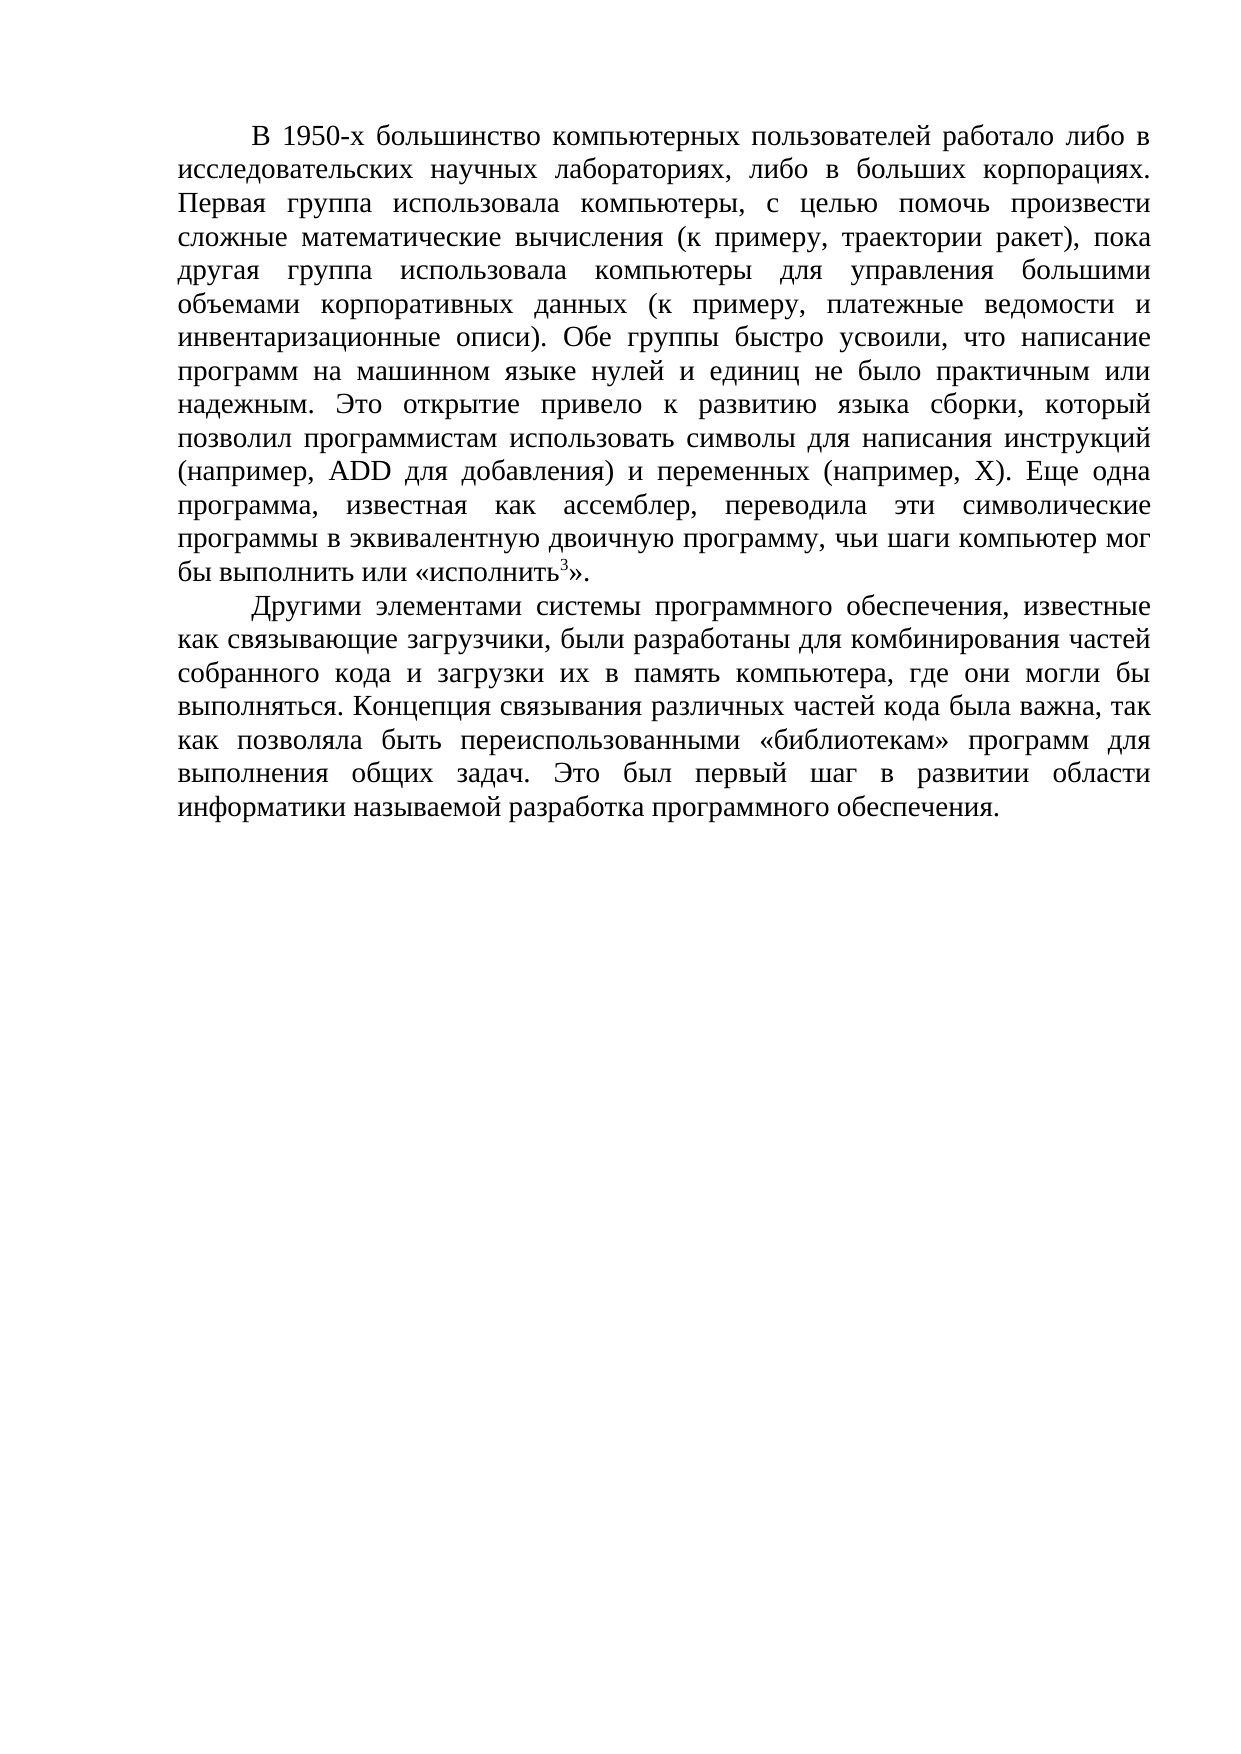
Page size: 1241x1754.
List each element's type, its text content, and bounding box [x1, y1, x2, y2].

text Другими элементами системы программного обеспечения, известные как связывающие загрузчики, были разработаны для комбинирования частей собранного кода и загрузки их в память компьютера, где они могли бы выполняться. Концепция связывания различных частей кода была важна, так как позволяла быть переиспользованными «библиотекам» программ для выполнения общих задач. Это был первый шаг в развитии области информатики называемой разработка программного обеспечения. [177, 588, 1152, 822]
text В 1950-х большинство компьютерных пользователей работало либо в исследовательских научных лабораториях, либо в больших корпорациях. Первая группа использовала компьютеры, с целью помочь произвести сложные математические вычисления (к примеру, траектории ракет), пока другая группа использовала компьютеры для управления большими объемами корпоративных данных (к примеру, платежные ведомости и инвентаризационные описи). Обе группы быстро усвоили, что написание программ на машинном языке нулей и единиц не было практичным или надежным. Это открытие привело к развитию языка сборки, который позволил программистам использовать символы для написания инструкций (например, ADD для добавления) и переменных (например, Х). Еще одна программа, известная как ассемблер, переводила эти символические программы в эквивалентную двоичную программу, чьи шаги компьютер мог бы выполнить или «исполнить». [177, 118, 1152, 588]
